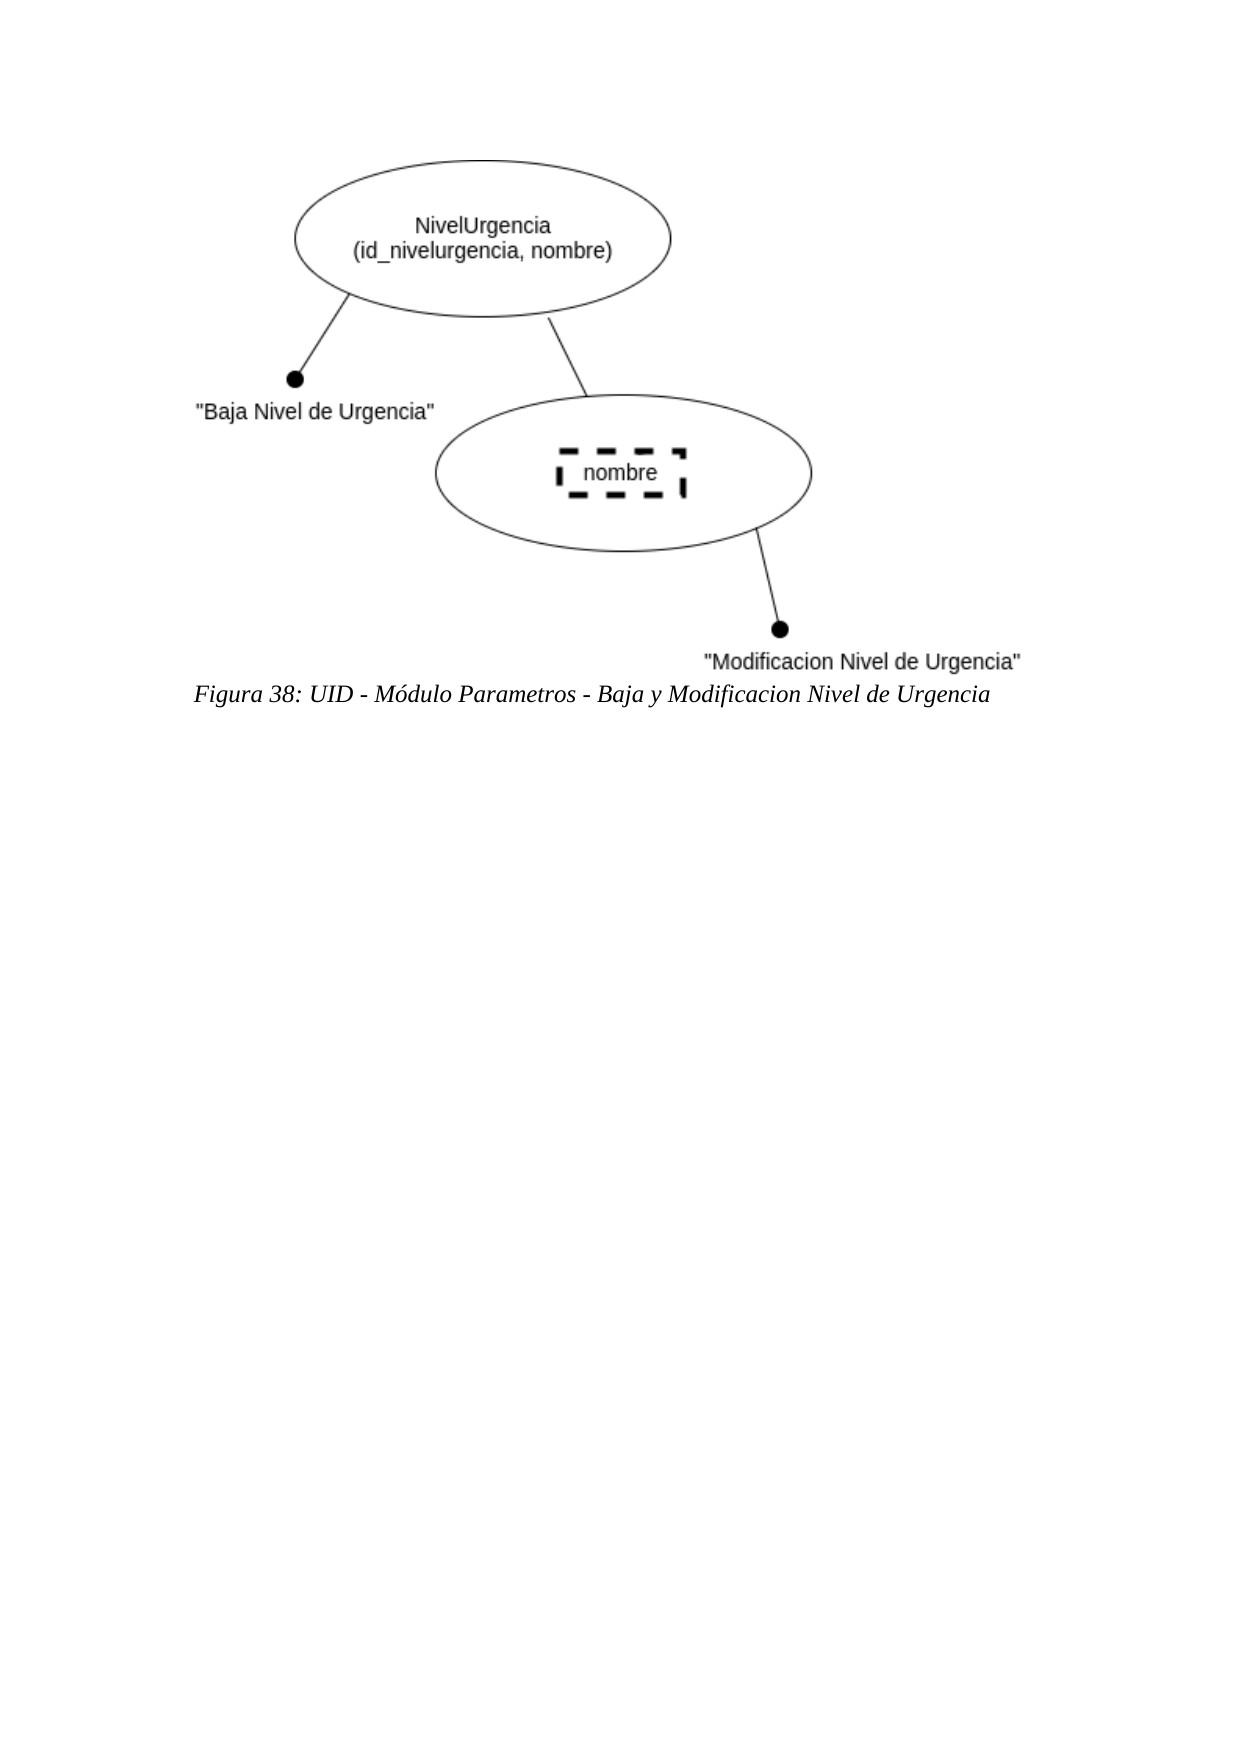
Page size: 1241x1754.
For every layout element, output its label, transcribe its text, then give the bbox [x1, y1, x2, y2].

text Figura 38: UID - Módulo Parametros - Baja y Modificacion Nivel de Urgencia [193, 679, 1047, 708]
picture [193, 160, 1047, 679]
